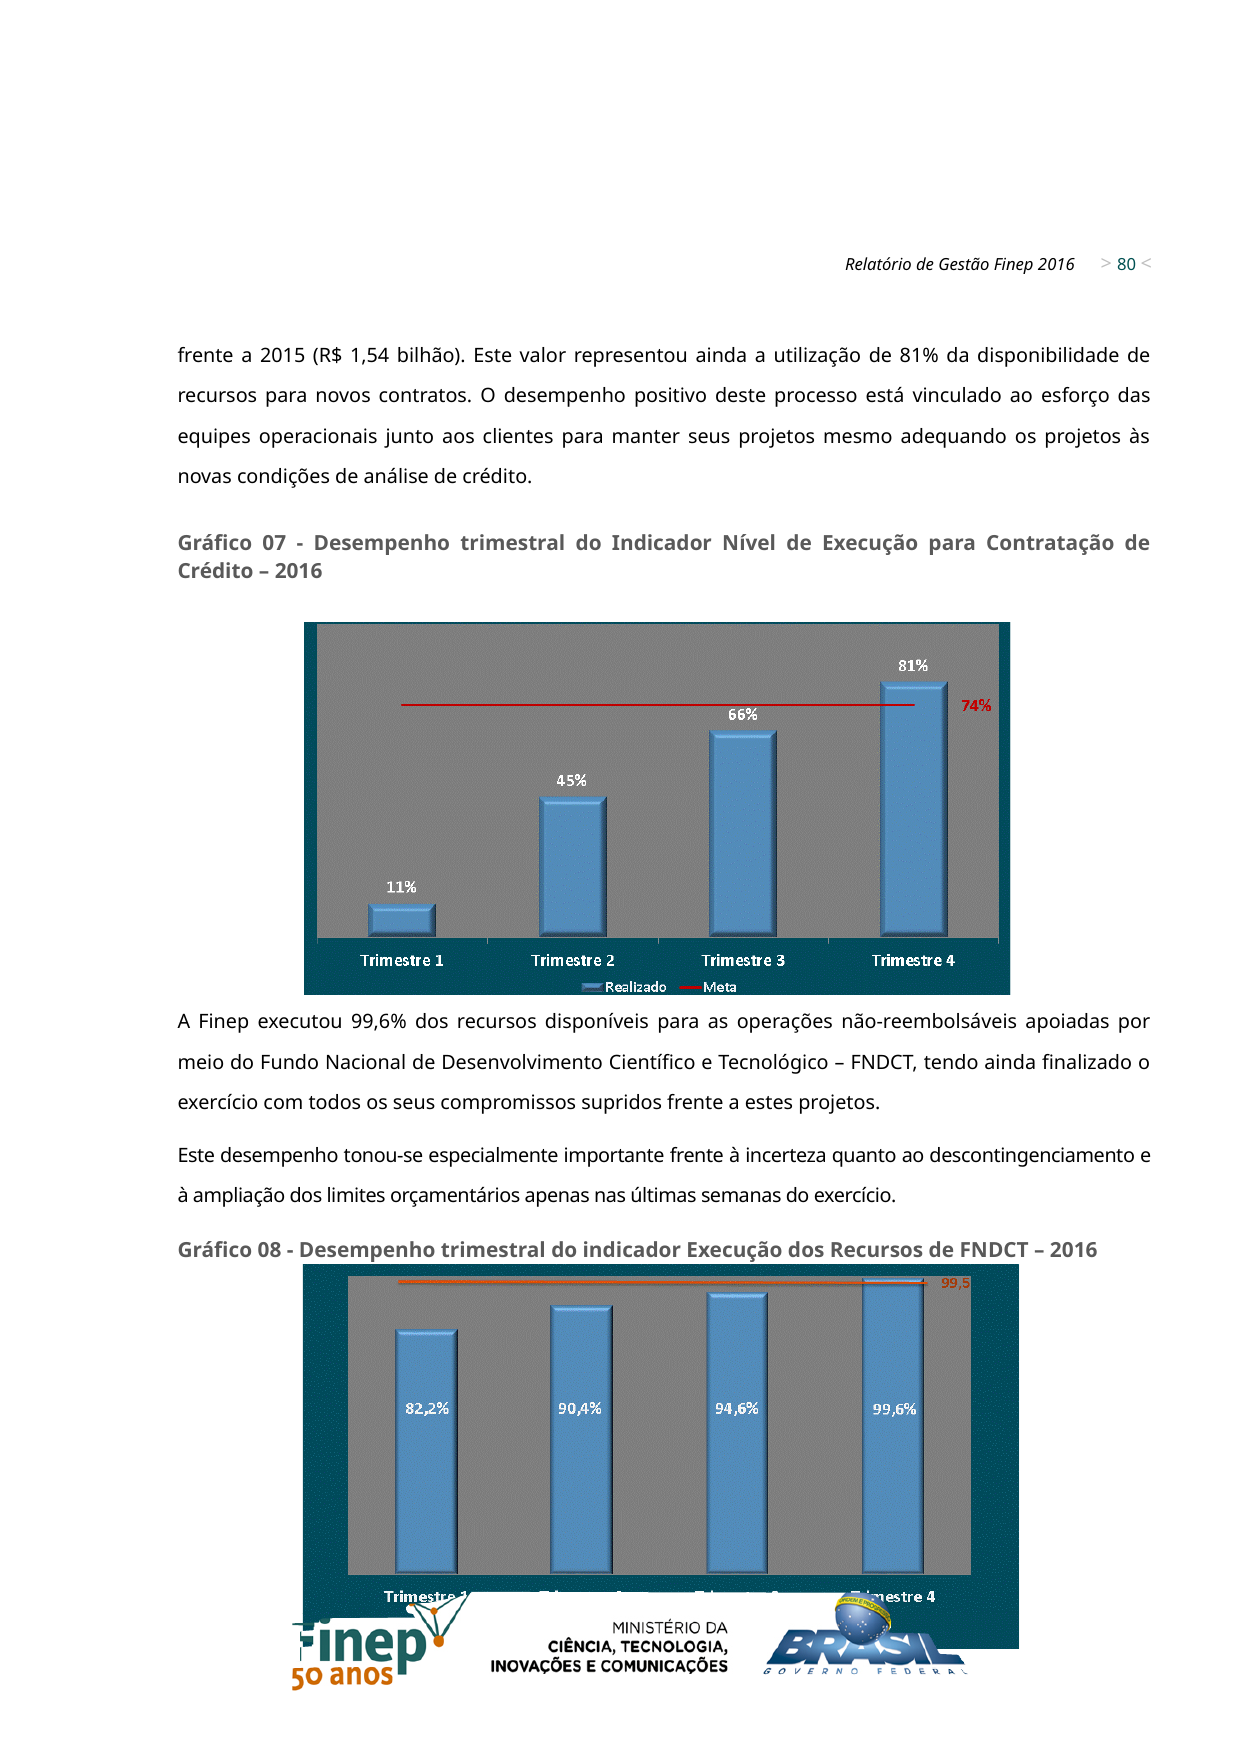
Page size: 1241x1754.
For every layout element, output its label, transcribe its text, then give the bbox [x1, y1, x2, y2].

text Gráfico 08 - Desempenho trimestral do indicador Execução dos Recursos de FNDCT – 2016 [177, 1235, 1152, 1263]
text Este desempenho tonou-se especialmente importante frente à incerteza quanto ao descontingenciamento e à ampliação dos limites orçamentários apenas nas últimas semanas do exercício. [177, 1141, 1152, 1209]
text Gráfico 07 - Desempenho trimestral do Indicador Nível de Execução para Contratação de Crédito – 2016 [177, 528, 1152, 585]
text A Finep executou 99,6% dos recursos disponíveis para as operações não-reembolsáveis apoiadas por meio do Fundo Nacional de Desenvolvimento Científico e Tecnológico – FNDCT, tendo ainda finalizado o exercício com todos os seus compromissos supridos frente a estes projetos. [177, 603, 1152, 1115]
text frente a 2015 (R$ 1,54 bilhão). Este valor representou ainda a utilização de 81% da disponibilidade de recursos para novos contratos. O desempenho positivo deste processo está vinculado ao esforço das equipes operacionais junto aos clientes para manter seus projetos mesmo adequando os projetos às novas condições de análise de crédito. [177, 341, 1152, 489]
